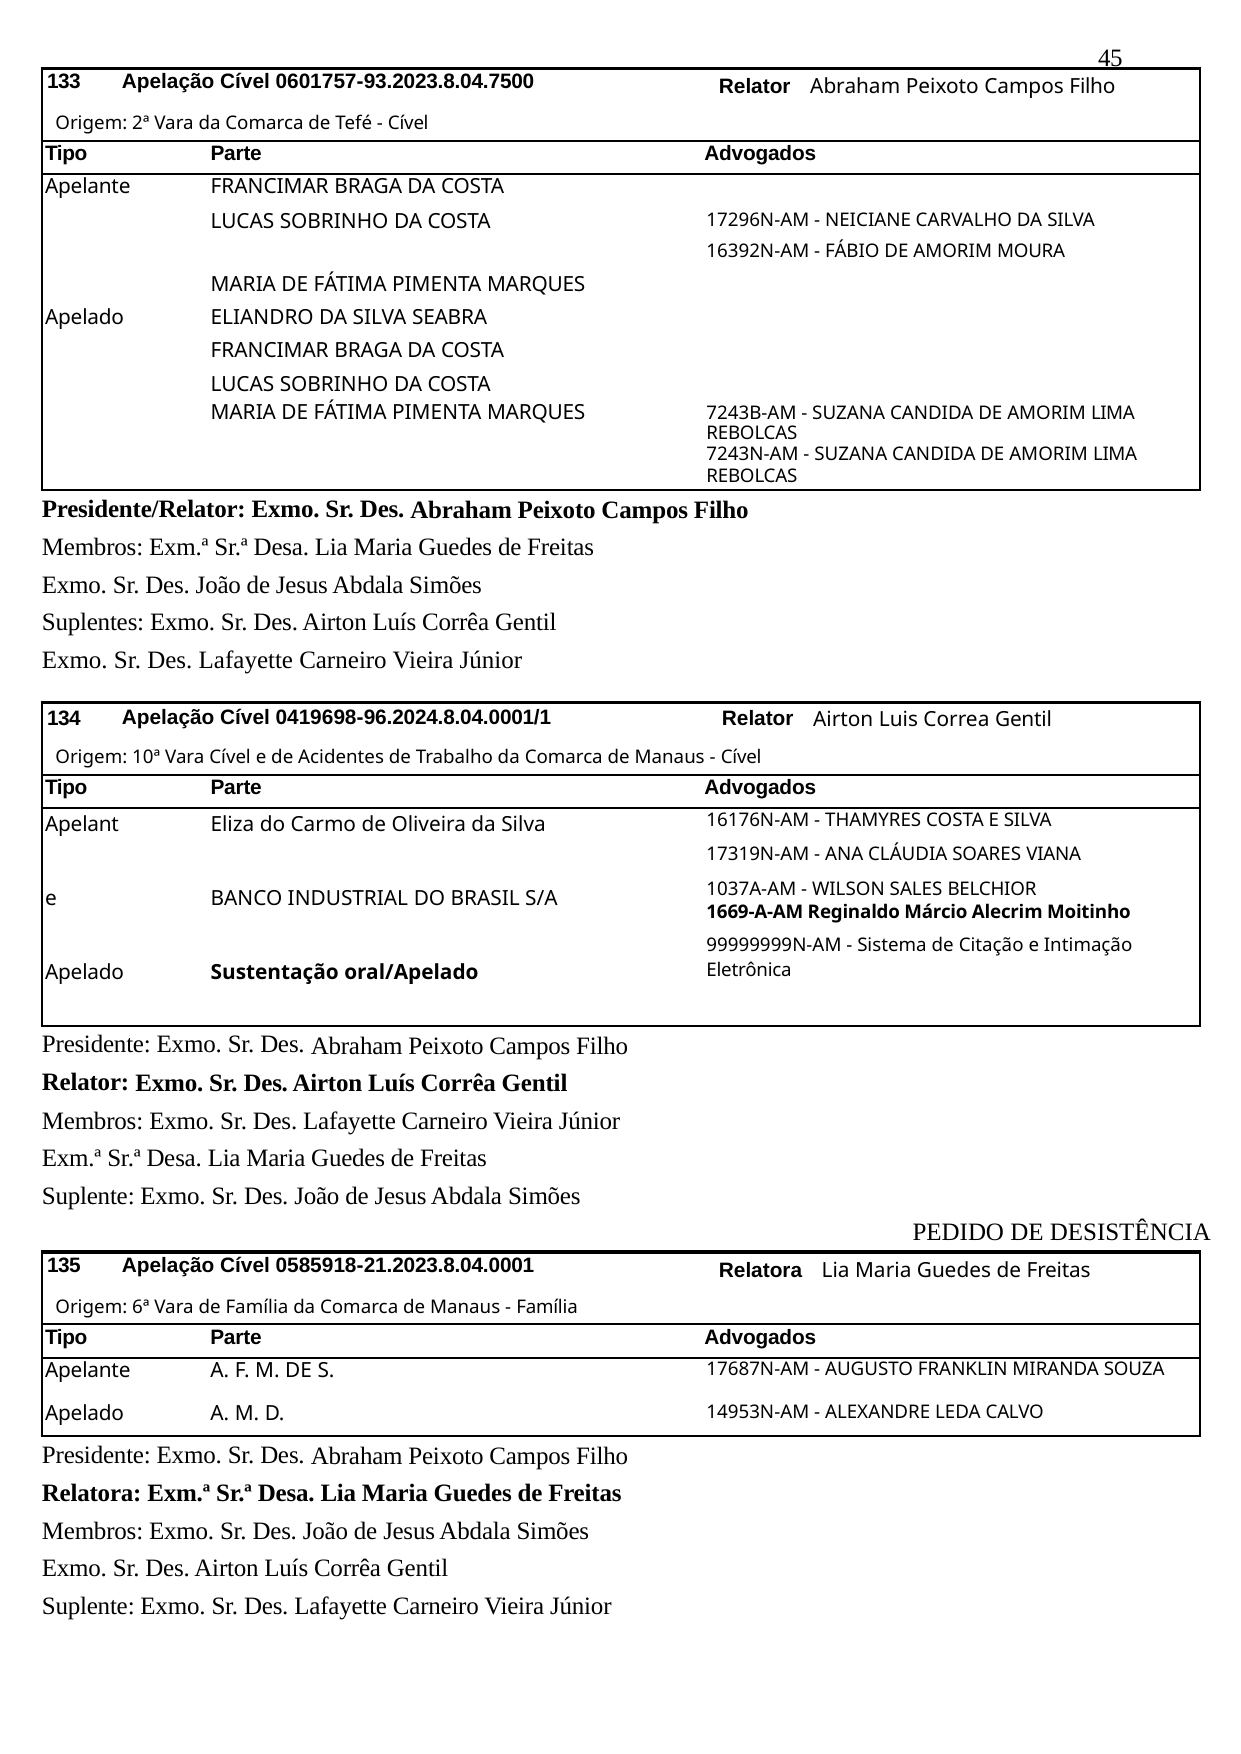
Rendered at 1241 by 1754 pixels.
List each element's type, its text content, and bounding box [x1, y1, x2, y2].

table_cell [43, 202, 167, 234]
table_cell 7243N-AM - SUZANA CANDIDA DE AMORIM LIMA [651, 445, 1199, 466]
table_cell A. F. M. DE S. [174, 1359, 668, 1389]
table_cell REBOLCAS [651, 466, 1199, 489]
table_cell MARIA DE FÁTIMA PIMENTA MARQUES [167, 398, 651, 425]
text Suplente: Exmo. Sr. Des. João de Jesus Abdala Simões [42, 1179, 1211, 1209]
table_cell [651, 175, 1199, 202]
table_cell [167, 445, 651, 466]
table_cell [167, 235, 651, 264]
table_cell [43, 365, 167, 398]
text Presidente/Relator: Exmo. Sr. Des. Abraham Peixoto Campos Filho [42, 494, 1211, 524]
table_cell Apelante Apelado [43, 809, 167, 1024]
table_cell 17687N-AM - AUGUSTO FRANKLIN MIRANDA SOUZA [668, 1359, 1199, 1389]
text Membros: Exm.ª Sr.ª Desa. Lia Maria Guedes de Freitas [42, 531, 1211, 561]
text Suplente: Exmo. Sr. Des. Lafayette Carneiro Vieira Júnior [42, 1590, 1211, 1620]
table_cell [167, 466, 651, 489]
table_cell [43, 425, 167, 445]
text Presidente: Exmo. Sr. Des. Abraham Peixoto Campos Filho [42, 1029, 1211, 1059]
text Presidente: Exmo. Sr. Des. Abraham Peixoto Campos Filho [42, 1440, 1211, 1470]
table_cell Apelado [43, 298, 167, 331]
table_cell [43, 398, 167, 425]
table_cell [651, 365, 1199, 398]
text PEDIDO DE DESISTÊNCIA [29, 1217, 1211, 1246]
text Membros: Exmo. Sr. Des. João de Jesus Abdala Simões [42, 1515, 1211, 1545]
table_cell [43, 331, 167, 364]
table_header 133 Apelação Cível 0601757-93.2023.8.04.7500 Origem: 2ª Vara da Comarca de Tefé - Cível [43, 70, 651, 139]
table_cell REBOLCAS [651, 425, 1199, 445]
table_cell Tipo [43, 1325, 174, 1357]
text Relatora: Exm.ª Sr.ª Desa. Lia Maria Guedes de Freitas [42, 1477, 1211, 1507]
table_cell 16392N-AM - FÁBIO DE AMORIM MOURA [651, 235, 1199, 264]
table_cell Parte [167, 142, 651, 173]
table_header Relatora Lia Maria Guedes de Freitas [668, 1254, 1199, 1323]
table_cell FRANCIMAR BRAGA DA COSTA [167, 175, 651, 202]
table_cell 17296N-AM - NEICIANE CARVALHO DA SILVA [651, 202, 1199, 234]
table_cell LUCAS SOBRINHO DA COSTA [167, 365, 651, 398]
table_cell Advogados [668, 1325, 1199, 1357]
text Exm.ª Sr.ª Desa. Lia Maria Guedes de Freitas [42, 1142, 1211, 1172]
text Exmo. Sr. Des. Lafayette Carneiro Vieira Júnior [42, 644, 1211, 674]
table_cell Parte [167, 776, 635, 807]
table_cell [43, 445, 167, 466]
table_cell [651, 331, 1199, 364]
text Exmo. Sr. Des. Airton Luís Corrêa Gentil [42, 1552, 1211, 1582]
table_cell 14953N-AM - ALEXANDRE LEDA CALVO [668, 1390, 1199, 1435]
table_cell Advogados [651, 142, 1199, 173]
table_cell 16176N-AM - THAMYRES COSTA E SILVA 17319N-AM - ANA CLÁUDIA SOARES VIANA 1037A-AM - WILSON SALES BELCHIOR 1669-A-AM Reginaldo Márcio Alecrim Moitinho 99999999N-AM - Sistema de Citação e Intimação Eletrônica [635, 809, 1199, 1024]
table_header 135 Apelação Cível 0585918-21.2023.8.04.0001 Origem: 6ª Vara de Família da Comarca de Manaus - Família [43, 1254, 668, 1323]
table_cell Apelado [43, 1390, 174, 1435]
table_cell [43, 265, 167, 298]
table_cell A. M. D. [174, 1390, 668, 1435]
table_cell Tipo [43, 776, 167, 807]
table_cell [651, 298, 1199, 331]
table_cell FRANCIMAR BRAGA DA COSTA [167, 331, 651, 364]
table_header Relator Abraham Peixoto Campos Filho [651, 70, 1199, 139]
table_cell [167, 425, 651, 445]
table_cell Apelante [43, 1359, 174, 1389]
table_cell Advogados [635, 776, 1199, 807]
table_cell LUCAS SOBRINHO DA COSTA [167, 202, 651, 234]
table_cell [43, 466, 167, 489]
table_cell Eliza do Carmo de Oliveira da Silva BANCO INDUSTRIAL DO BRASIL S/A Sustentação oral/Apelado [167, 809, 635, 1024]
text Exmo. Sr. Des. João de Jesus Abdala Simões [42, 569, 1211, 599]
text Membros: Exmo. Sr. Des. Lafayette Carneiro Vieira Júnior [42, 1104, 1211, 1134]
table_cell ELIANDRO DA SILVA SEABRA [167, 298, 651, 331]
table_cell 7243B-AM - SUZANA CANDIDA DE AMORIM LIMA [651, 398, 1199, 425]
table_cell Apelante [43, 175, 167, 202]
table_cell Tipo [43, 142, 167, 173]
table_cell [651, 265, 1199, 298]
table_cell [43, 235, 167, 264]
table_cell Parte [174, 1325, 668, 1357]
table_cell MARIA DE FÁTIMA PIMENTA MARQUES [167, 265, 651, 298]
table_header 134 Apelação Cível 0419698-96.2024.8.04.0001/1 Relator Airton Luis Correa Gentil Origem: 10ª Vara Cível e de Acidentes de Trabalho da Comarca de Manaus - Cível [43, 704, 1199, 774]
text Relator: Exmo. Sr. Des. Airton Luís Corrêa Gentil [42, 1067, 1211, 1097]
text Suplentes: Exmo. Sr. Des. Airton Luís Corrêa Gentil [42, 606, 1211, 636]
